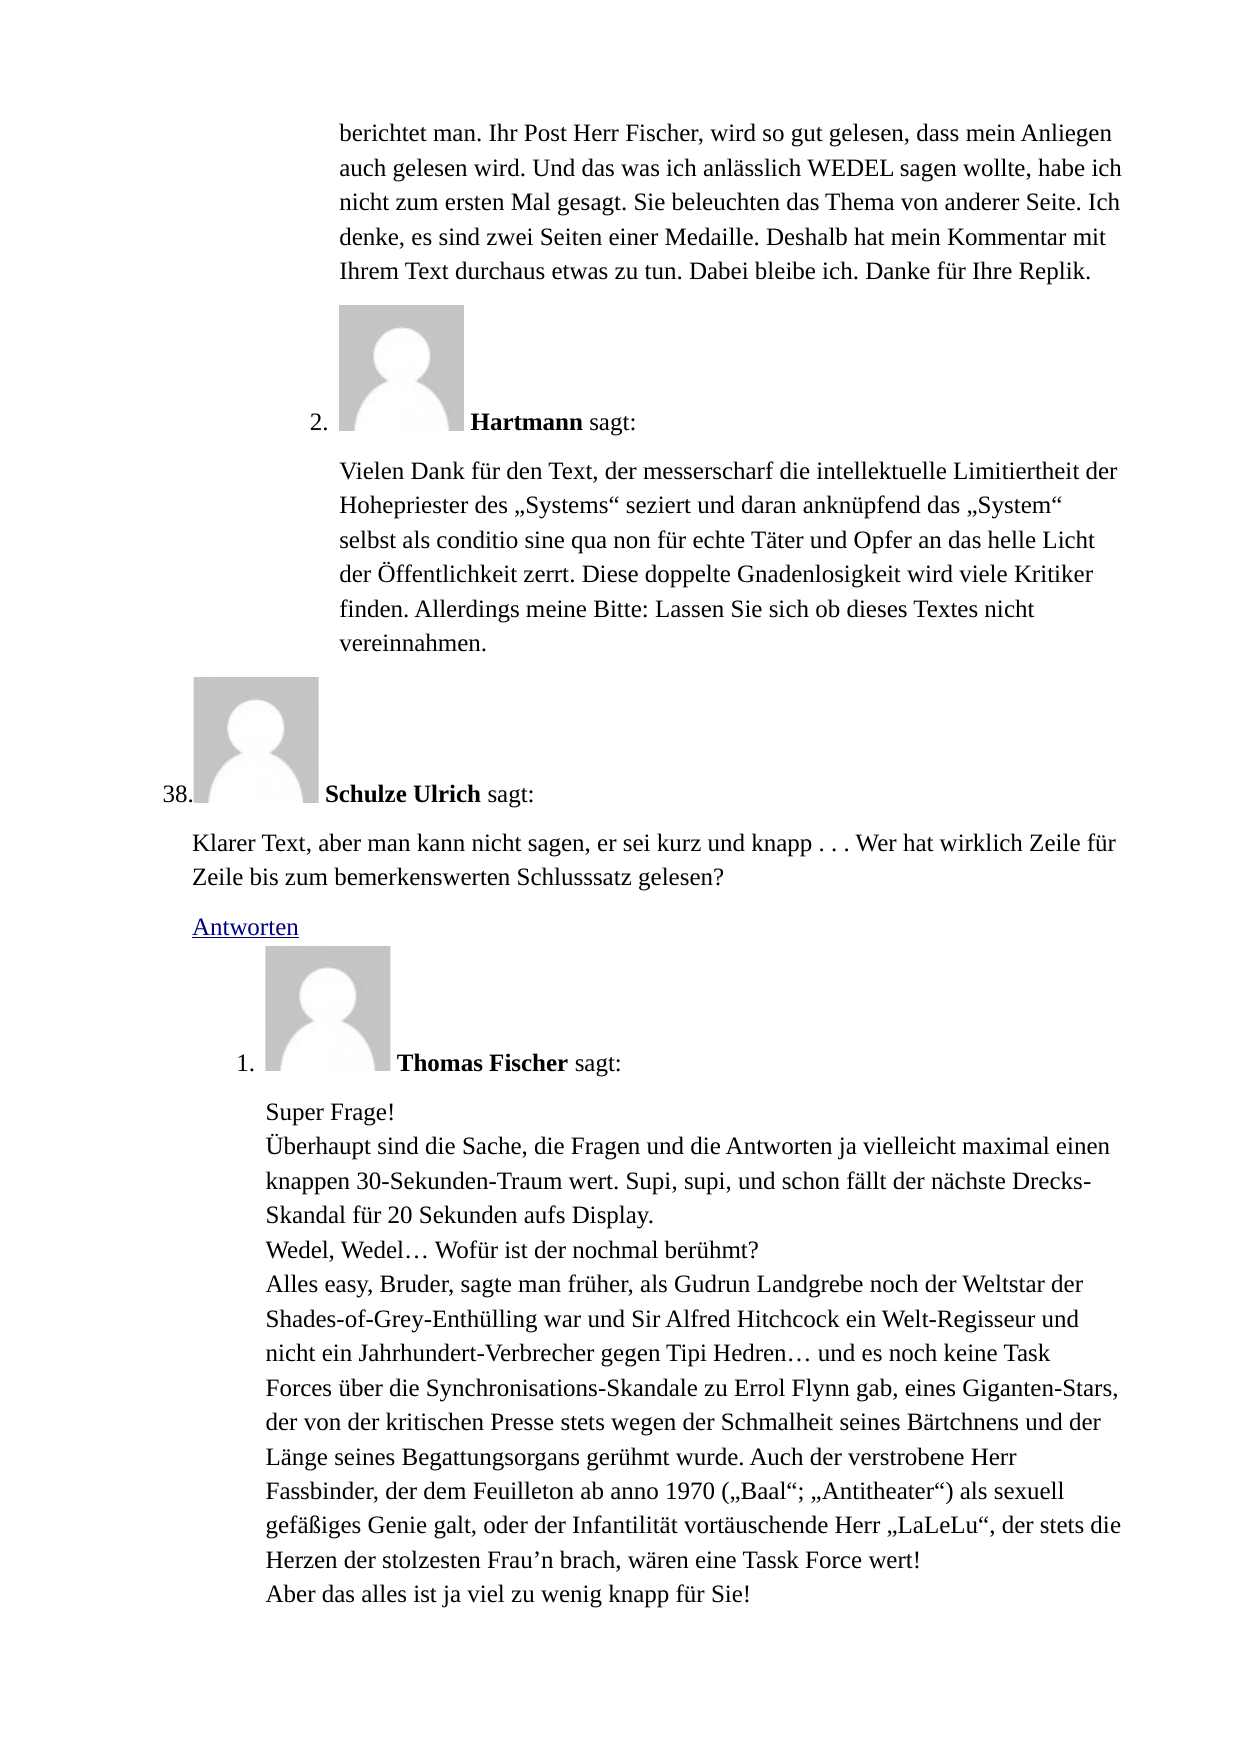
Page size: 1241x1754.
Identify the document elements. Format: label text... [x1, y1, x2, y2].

list Schulze Ulrich sagt: [162, 677, 1122, 808]
list berichtet man. Ihr Post Herr Fischer, wird so gut gelesen, dass mein Anliegen auch gelesen wird. Und das was ich anlässlich WEDEL sagen wollte, habe ich nicht zum ersten Mal gesagt. Sie beleuchten das Thema von anderer Seite. Ich denke, es sind zwei Seiten einer Medaille. Deshalb hat mein Kommentar mit Ihrem Text durchaus etwas zu tun. Dabei bleibe ich. Danke für Ihre Replik. [309, 118, 1122, 285]
picture [265, 946, 391, 1071]
list Antworten [162, 912, 1122, 940]
list Thomas Fischer sagt: [236, 946, 1122, 1076]
list Klarer Text, aber man kann nicht sagen, er sei kurz und knapp . . . Wer hat wirklich Zeile für Zeile bis zum bemerkenswerten Schlusssatz gelesen? [162, 828, 1122, 891]
list Hartmann sagt: [309, 305, 1122, 436]
list Super Frage! Überhaupt sind die Sache, die Fragen und die Antworten ja vielleicht maximal einen knappen 30-Sekunden-Traum wert. Supi, supi, und schon fällt der nächste Drecks-Skandal für 20 Sekunden aufs Display. Wedel, Wedel… Wofür ist der nochmal berühmt? Alles easy, Bruder, sagte man früher, als Gudrun Landgrebe noch der Weltstar der Shades-of-Grey-Enthülling war und Sir Alfred Hitchcock ein Welt-Regisseur und nicht ein Jahrhundert-Verbrecher gegen Tipi Hedren… und es noch keine Task Forces über die Synchronisations-Skandale zu Errol Flynn gab, eines Giganten-Stars, der von der kritischen Presse stets wegen der Schmalheit seines Bärtchnens und der Länge seines Begattungsorgans gerühmt wurde. Auch der verstrobene Herr Fassbinder, der dem Feuilleton ab anno 1970 („Baal“; „Antitheater“) als sexuell gefäßiges Genie galt, oder der Infantilität vortäuschende Herr „LaLeLu“, der stets die Herzen der stolzesten Frau’n brach, wären eine Tassk Force wert! Aber das alles ist ja viel zu wenig knapp für Sie! [236, 1097, 1122, 1608]
picture [339, 305, 464, 431]
picture [193, 677, 319, 803]
list Vielen Dank für den Text, der messerscharf die intellektuelle Limitiertheit der Hohepriester des „Systems“ seziert und daran anknüpfend das „System“ selbst als conditio sine qua non für echte Täter und Opfer an das helle Licht der Öffentlichkeit zerrt. Diese doppelte Gnadenlosigkeit wird viele Kritiker finden. Allerdings meine Bitte: Lassen Sie sich ob dieses Textes nicht vereinnahmen. [309, 456, 1122, 657]
